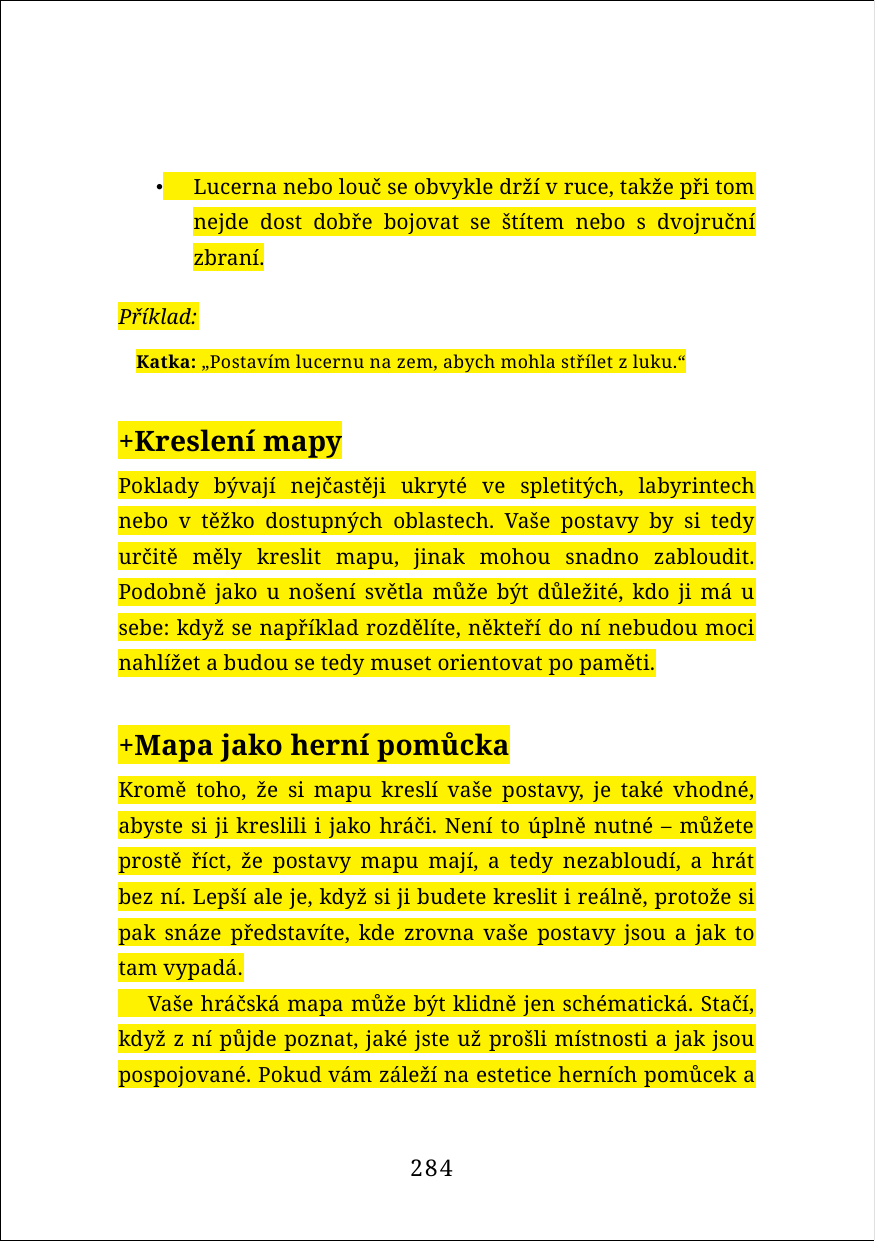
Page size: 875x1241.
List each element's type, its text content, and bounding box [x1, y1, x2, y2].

list Lucerna nebo louč se obvykle drží v ruce, takže při tom nejde dost dobře bojovat se štítem nebo s dvojruční zbraní. [156, 172, 756, 271]
subtitle +Kreslení mapy [118, 421, 756, 459]
text Poklady bývají nejčastěji ukryté ve spletitých, labyrintech nebo v těžko dostupných oblastech. Vaše postavy by si tedy určitě měly kreslit mapu, jinak mohou snadno zabloudit. Podobně jako u nošení světla může být důležité, kdo ji má u sebe: když se například rozdělíte, někteří do ní nebudou moci nahlížet a budou se tedy muset orientovat po paměti. [118, 471, 756, 677]
text Katka: „Postavím lucernu na zem, abych mohla střílet z luku.“ [136, 349, 756, 373]
text Kromě toho, že si mapu kreslí vaše postavy, je také vhodné, abyste si ji kreslili i jako hráči. Není to úplně nutné – můžete prostě říct, že postavy mapu mají, a tedy nezabloudí, a hrát bez ní. Lepší ale je, když si ji budete kreslit i reálně, protože si pak snáze představíte, kde zrovna vaše postavy jsou a jak to tam vypadá. Vaše hráčská mapa může být klidně jen schématická. Stačí, když z ní půjde poznat, jaké jste už prošli místnosti a jak jsou pospojované. Pokud vám záleží na estetice herních pomůcek a [118, 776, 756, 1088]
text Příklad: [118, 302, 756, 330]
subtitle +Mapa jako herní pomůcka [118, 725, 756, 764]
